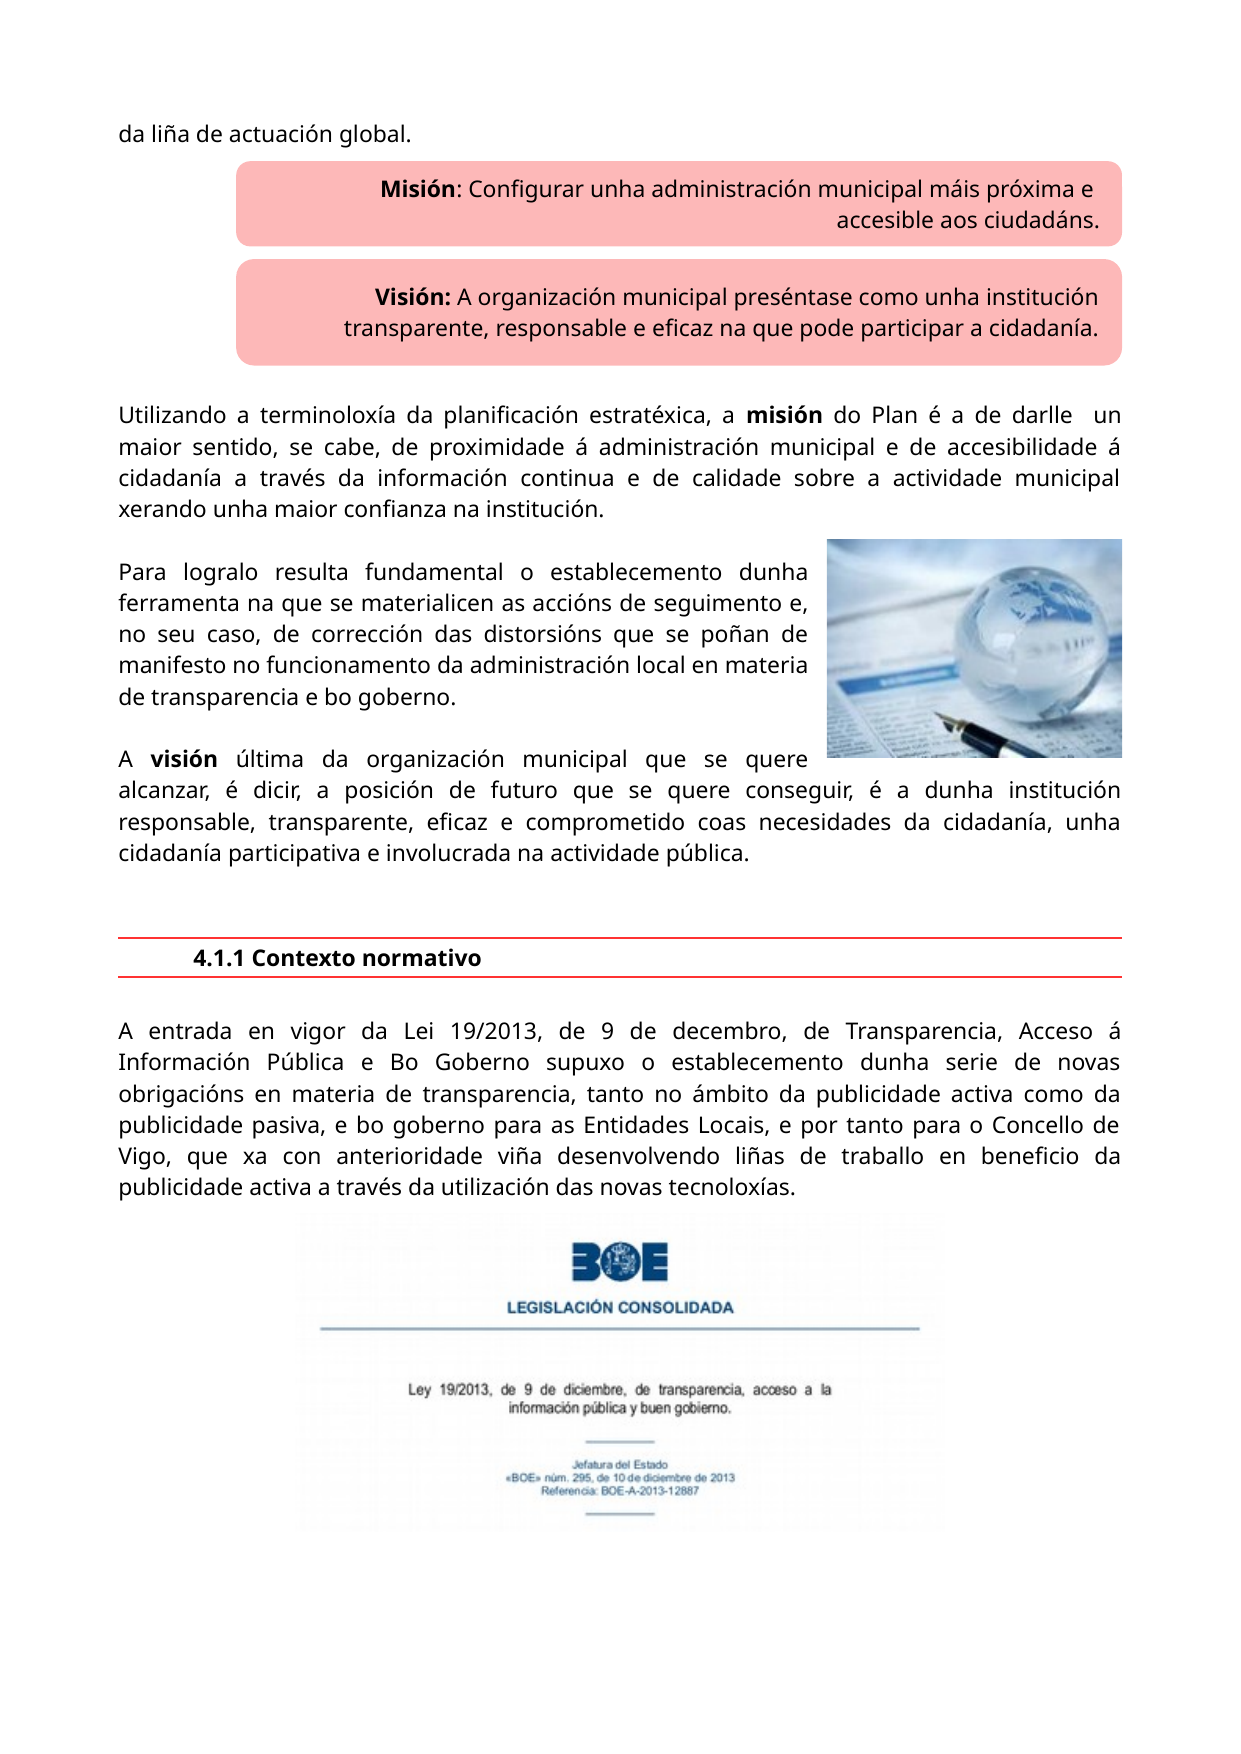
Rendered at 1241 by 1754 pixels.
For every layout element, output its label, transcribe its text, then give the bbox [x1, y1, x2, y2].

text Utilizando a terminoloxía da planificación estratéxica, a misión do Plan é a de darlle un maior sentido, se cabe, de proximidade á administración municipal e de accesibilidade á cidadanía a través da información continua e de calidade sobre a actividade municipal xerando unha maior confianza na institución. [118, 399, 1122, 524]
text A entrada en vigor da Lei 19/2013, de 9 de decembro, de Transparencia, Acceso á Información Pública e Bo Goberno supuxo o establecemento dunha serie de novas obrigacións en materia de transparencia, tanto no ámbito da publicidade activa como da publicidade pasiva, e bo goberno para as Entidades Locais, e por tanto para o Concello de Vigo, que xa con anterioridade viña desenvolvendo liñas de traballo en beneficio da publicidade activa a través da utilización das novas tecnoloxías. [118, 1015, 1122, 1202]
picture [295, 1213, 945, 1532]
picture [826, 539, 1123, 758]
text A visión última da organización municipal que se quere alcanzar, é dicir, a posición de futuro que se quere conseguir, é a dunha institución responsable, transparente, eficaz e comprometido coas necesidades da cidadanía, unha cidadanía participativa e involucrada na actividade pública. [118, 743, 1122, 868]
text da liña de actuación global. [118, 118, 1122, 149]
subtitle 4.1.1 Contexto normativo [118, 939, 1122, 976]
text Para logralo resulta fundamental o establecemento dunha ferramenta na que se materialicen as accións de seguimento e, no seu caso, de corrección das distorsións que se poñan de manifesto no funcionamento da administración local en materia de transparencia e bo goberno. [118, 556, 826, 712]
